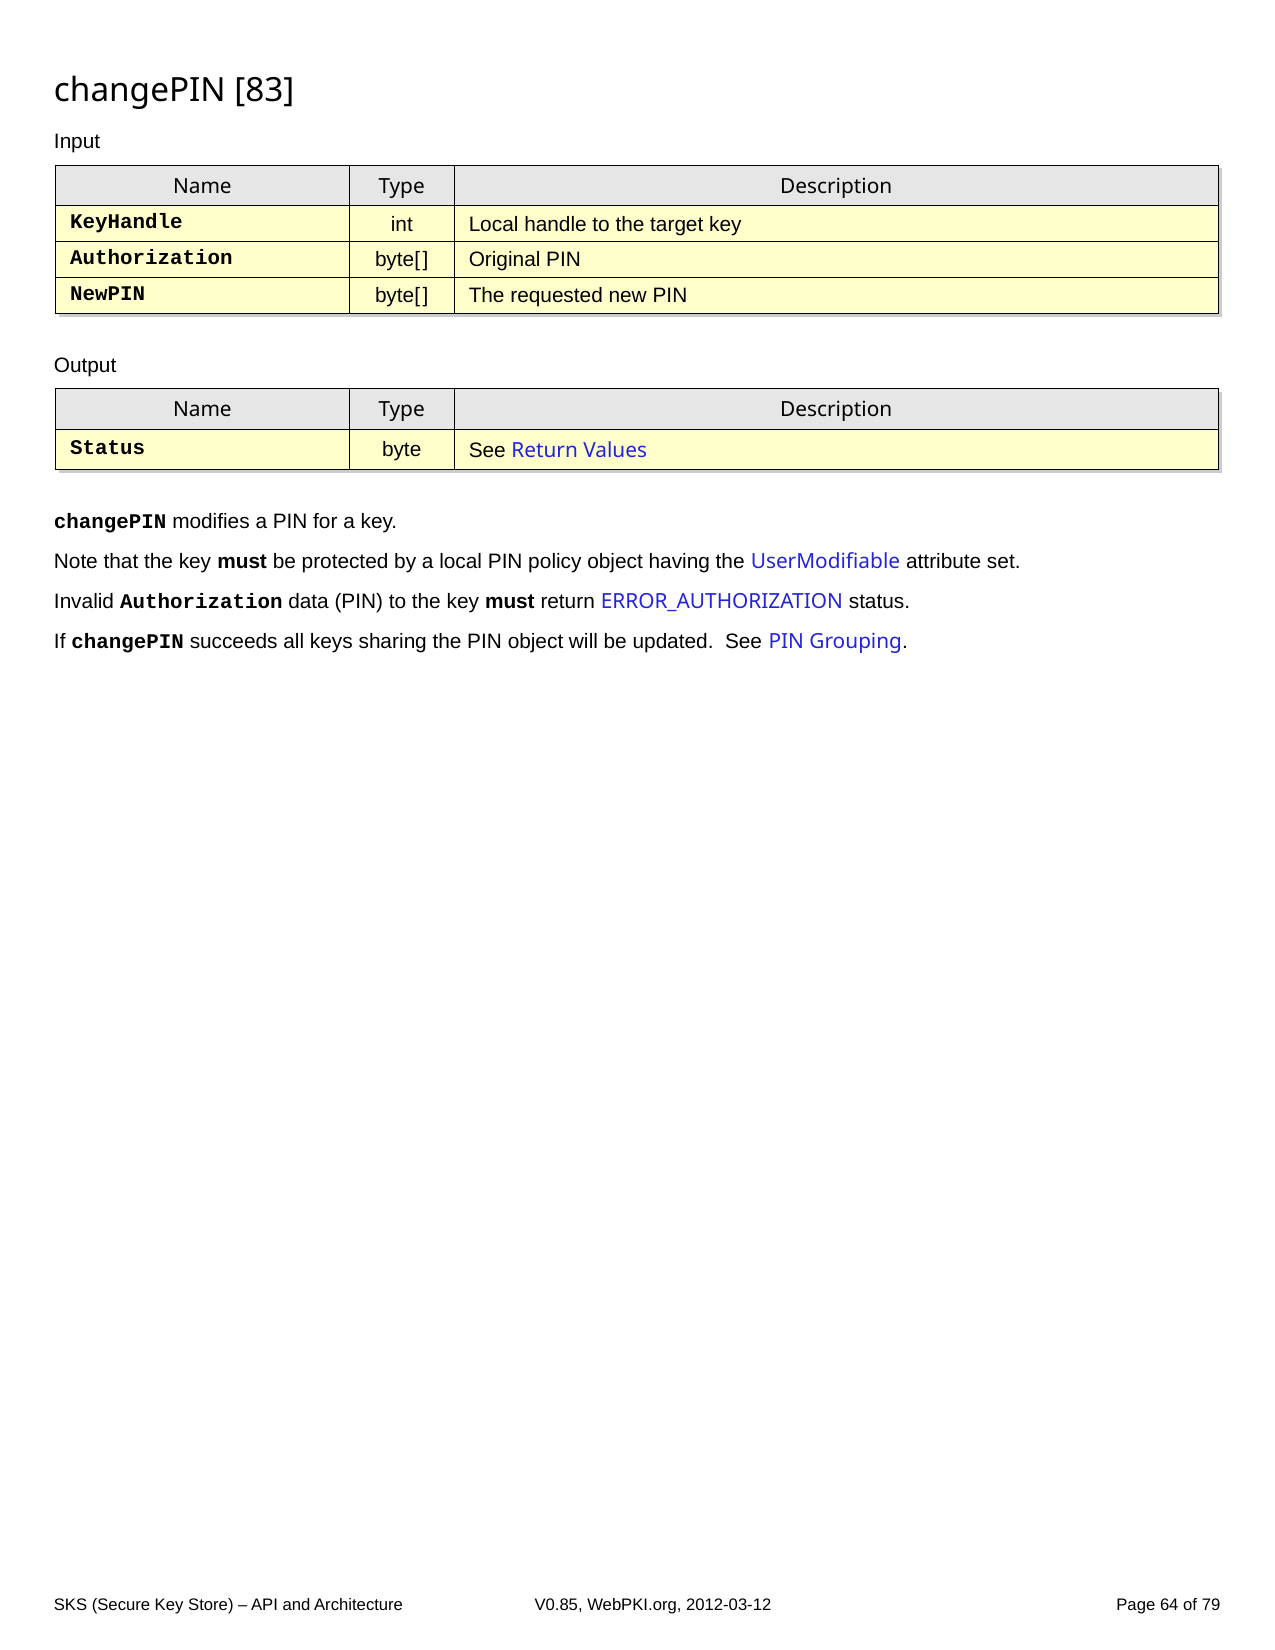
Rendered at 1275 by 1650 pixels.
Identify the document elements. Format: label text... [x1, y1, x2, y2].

table_cell Local handle to the target key [455, 206, 1218, 241]
subtitle changePIN [83] [54, 66, 1221, 111]
text Input [54, 129, 1221, 153]
text Invalid Authorization data (PIN) to the key must return ERROR_AUTHORIZATION status. [54, 586, 1221, 615]
table_cell Status [56, 430, 349, 469]
table_cell See Return Values [455, 430, 1218, 469]
table_cell The requested new PIN [455, 278, 1218, 313]
table_header Description [455, 166, 1218, 205]
table_cell Original PIN [455, 242, 1218, 277]
text changePIN modifies a PIN for a key. [54, 508, 1221, 534]
table_header Name [56, 166, 349, 205]
table_cell byte⁮[ ] [350, 278, 454, 313]
table_cell Authorization [56, 242, 349, 277]
table_header Name [56, 389, 349, 429]
table_cell NewPIN [56, 278, 349, 313]
table_header Type [350, 166, 454, 205]
table_header Type [350, 389, 454, 429]
table_cell KeyHandle [56, 206, 349, 241]
table_cell byte [350, 430, 454, 469]
table_header Description [455, 389, 1218, 429]
text Note that the key must be protected by a local PIN policy object having the UserModifiable attribute set. [54, 546, 1221, 574]
table_cell int [350, 206, 454, 241]
text If changePIN succeeds all keys sharing the PIN object will be updated. See PIN Grouping. [54, 627, 1221, 655]
table_cell byte⁮[ ] [350, 242, 454, 277]
text Output [54, 352, 1221, 376]
